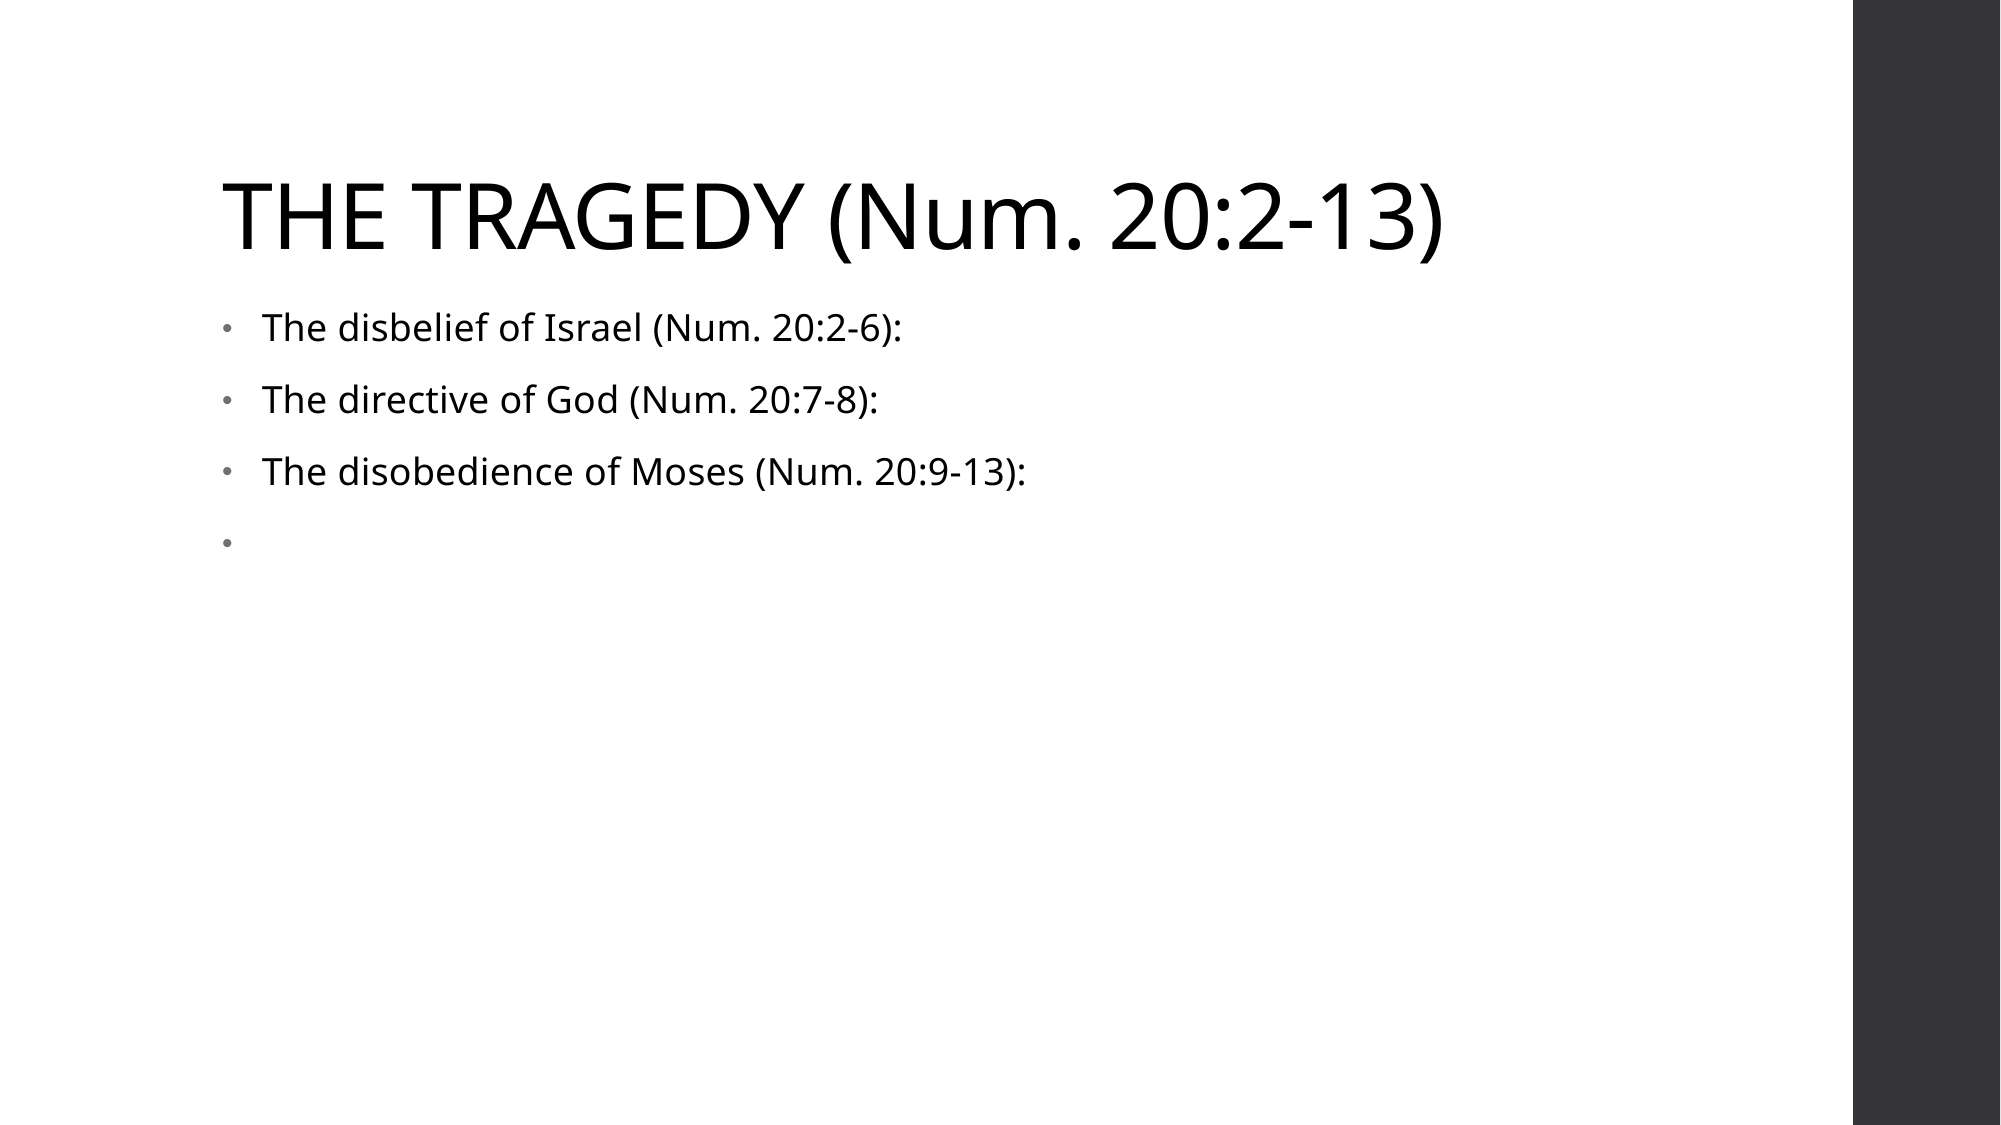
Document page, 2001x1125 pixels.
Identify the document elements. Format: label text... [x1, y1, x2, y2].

list The disbelief of Israel (Num. 20:2-6): The directive of God (Num. 20:7-8): The disobedience of Moses (Num. 20:9-13): [206, 299, 1617, 1014]
title THE TRAGEDY (Num. 20:2-13) [206, 60, 1797, 278]
